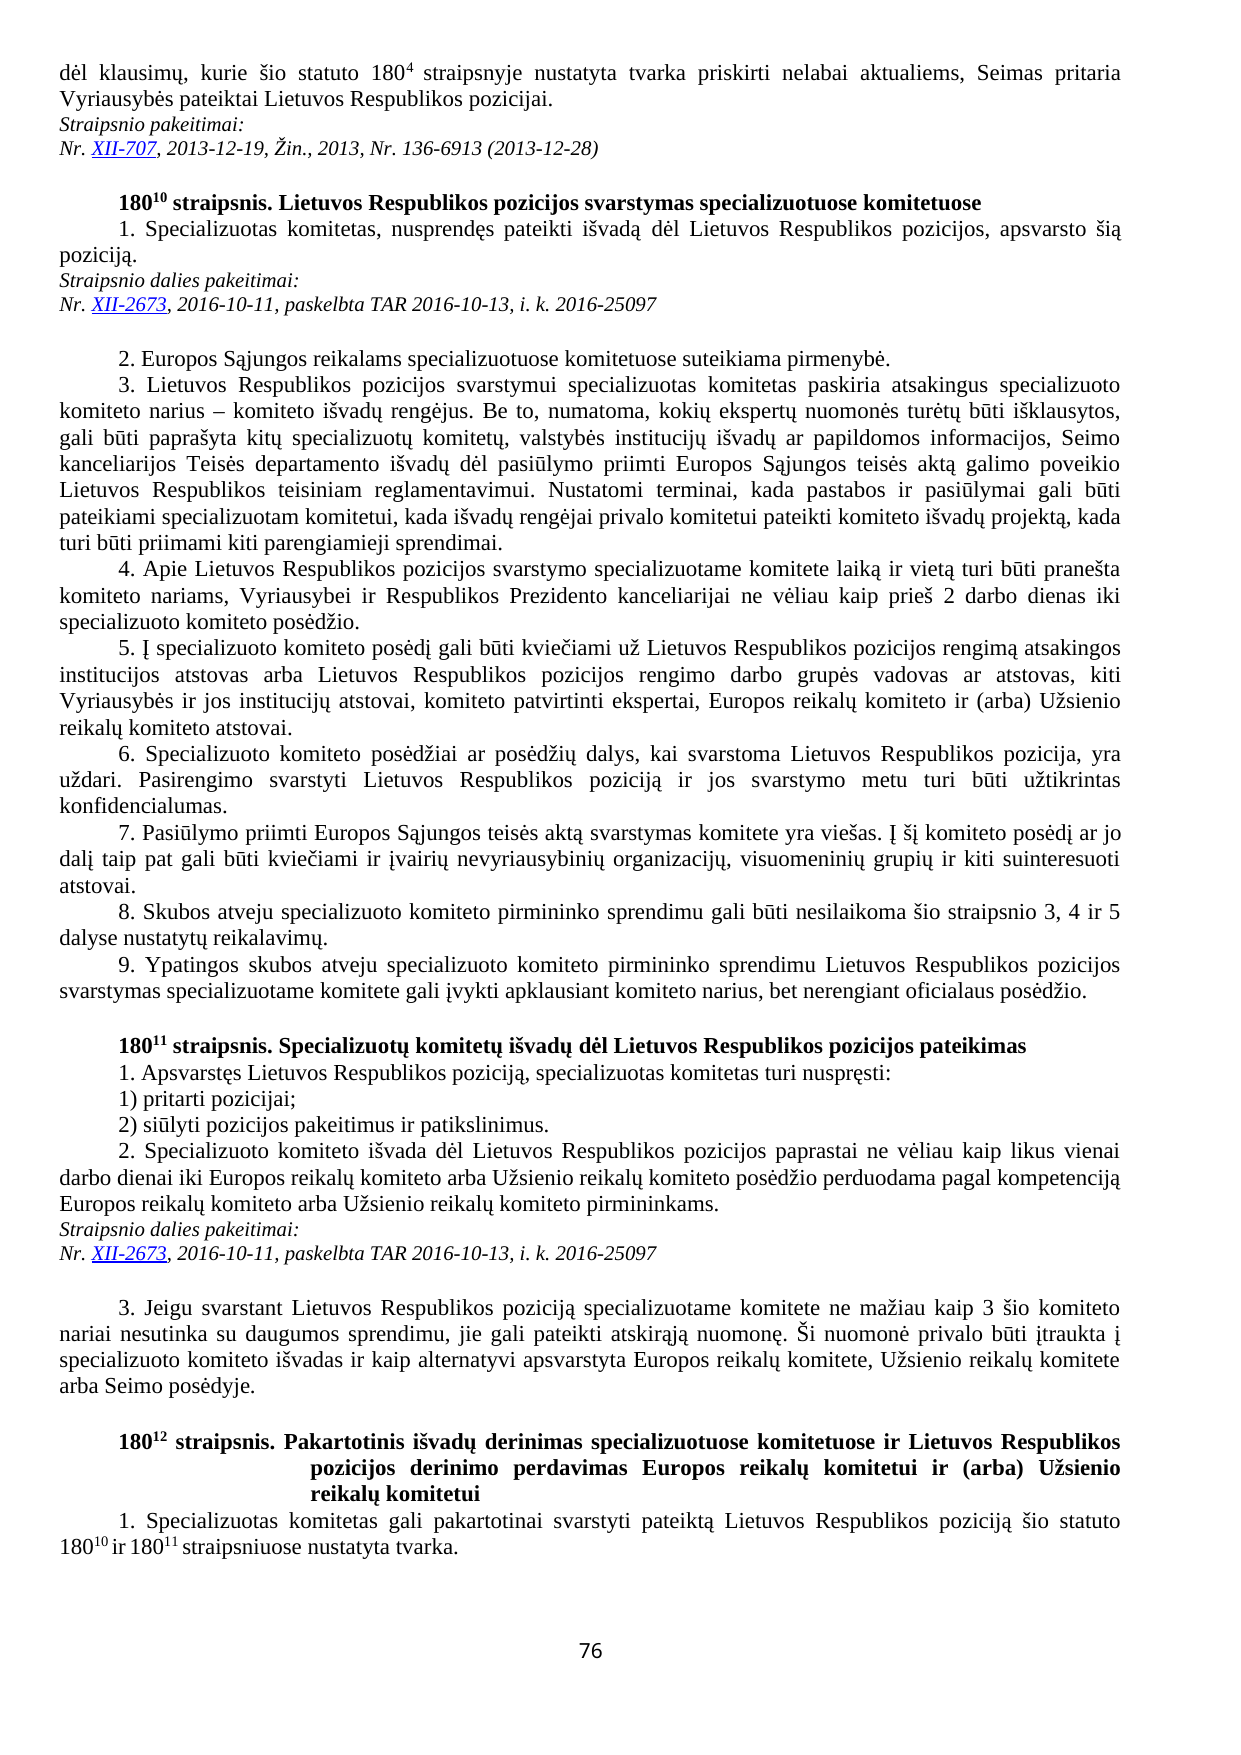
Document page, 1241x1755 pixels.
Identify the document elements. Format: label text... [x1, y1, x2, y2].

text dėl klausimų, kurie šio statuto 1804 straipsnyje nustatyta tvarka priskirti nelabai aktualiems, Seimas pritaria Vyriausybės pateiktai Lietuvos Respublikos pozicijai. [59, 59, 1122, 112]
text 1. Specializuotas komitetas gali pakartotinai svarstyti pateiktą Lietuvos Respublikos poziciją šio statuto 18010 ir 18011 straipsniuose nustatyta tvarka. [59, 1507, 1122, 1559]
text 1) pritarti pozicijai; [59, 1085, 1122, 1111]
text Nr. XII-2673, 2016-10-11, paskelbta TAR 2016-10-13, i. k. 2016-25097 [59, 1241, 1122, 1265]
text 18012 straipsnis. Pakartotinis išvadų derinimas specializuotuose komitetuose ir Lietuvos Respublikos pozicijos derinimo perdavimas Europos reikalų komitetui ir (arba) Užsienio reikalų komitetui [118, 1428, 1122, 1507]
text 2. Europos Sąjungos reikalams specializuotuose komitetuose suteikiama pirmenybė. [59, 344, 1122, 371]
text 6. Specializuoto komiteto posėdžiai ar posėdžių dalys, kai svarstoma Lietuvos Respublikos pozicija, yra uždari. Pasirengimo svarstyti Lietuvos Respublikos poziciją ir jos svarstymo metu turi būti užtikrintas konfidencialumas. [59, 740, 1122, 819]
text 2. Specializuoto komiteto išvada dėl Lietuvos Respublikos pozicijos paprastai ne vėliau kaip likus vienai darbo dienai iki Europos reikalų komiteto arba Užsienio reikalų komiteto posėdžio perduodama pagal kompetenciją Europos reikalų komiteto arba Užsienio reikalų komiteto pirmininkams. [59, 1138, 1122, 1217]
text 8. Skubos atveju specializuoto komiteto pirmininko sprendimu gali būti nesilaikoma šio straipsnio 3, 4 ir 5 dalyse nustatytų reikalavimų. [59, 898, 1122, 951]
text 5. Į specializuoto komiteto posėdį gali būti kviečiami už Lietuvos Respublikos pozicijos rengimą atsakingos institucijos atstovas arba Lietuvos Respublikos pozicijos rengimo darbo grupės vadovas ar atstovas, kiti Vyriausybės ir jos institucijų atstovai, komiteto patvirtinti ekspertai, Europos reikalų komiteto ir (arba) Užsienio reikalų komiteto atstovai. [59, 634, 1122, 740]
text 1. Specializuotas komitetas, nusprendęs pateikti išvadą dėl Lietuvos Respublikos pozicijos, apsvarsto šią poziciją. [59, 215, 1122, 268]
text Straipsnio pakeitimai: [59, 112, 1122, 136]
text 9. Ypatingos skubos atveju specializuoto komiteto pirmininko sprendimu Lietuvos Respublikos pozicijos svarstymas specializuotame komitete gali įvykti apklausiant komiteto narius, bet nerengiant oficialaus posėdžio. [59, 951, 1122, 1003]
text 18011 straipsnis. Specializuotų komitetų išvadų dėl Lietuvos Respublikos pozicijos pateikimas [118, 1032, 1122, 1058]
text 3. Lietuvos Respublikos pozicijos svarstymui specializuotas komitetas paskiria atsakingus specializuoto komiteto narius – komiteto išvadų rengėjus. Be to, numatoma, kokių ekspertų nuomonės turėtų būti išklausytos, gali būti paprašyta kitų specializuotų komitetų, valstybės institucijų išvadų ar papildomos informacijos, Seimo kanceliarijos Teisės departamento išvadų dėl pasiūlymo priimti Europos Sąjungos teisės aktą galimo poveikio Lietuvos Respublikos teisiniam reglamentavimui. Nustatomi terminai, kada pastabos ir pasiūlymai gali būti pateikiami specializuotam komitetui, kada išvadų rengėjai privalo komitetui pateikti komiteto išvadų projektą, kada turi būti priimami kiti parengiamieji sprendimai. [59, 371, 1122, 555]
text 18010 straipsnis. Lietuvos Respublikos pozicijos svarstymas specializuotuose komitetuose [59, 189, 1122, 215]
text Nr. XII-2673, 2016-10-11, paskelbta TAR 2016-10-13, i. k. 2016-25097 [59, 292, 1122, 316]
text Nr. XII-707, 2013-12-19, Žin., 2013, Nr. 136-6913 (2013-12-28) [59, 136, 1122, 160]
text 4. Apie Lietuvos Respublikos pozicijos svarstymo specializuotame komitete laiką ir vietą turi būti pranešta komiteto nariams, Vyriausybei ir Respublikos Prezidento kanceliarijai ne vėliau kaip prieš 2 darbo dienas iki specializuoto komiteto posėdžio. [59, 555, 1122, 634]
text 1. Apsvarstęs Lietuvos Respublikos poziciją, specializuotas komitetas turi nuspręsti: [59, 1058, 1122, 1085]
text 2) siūlyti pozicijos pakeitimus ir patikslinimus. [59, 1111, 1122, 1138]
text Straipsnio dalies pakeitimai: [59, 268, 1122, 292]
text 3. Jeigu svarstant Lietuvos Respublikos poziciją specializuotame komitete ne mažiau kaip 3 šio komiteto nariai nesutinka su daugumos sprendimu, jie gali pateikti atskirąją nuomonę. Ši nuomonė privalo būti įtraukta į specializuoto komiteto išvadas ir kaip alternatyvi apsvarstyta Europos reikalų komitete, Užsienio reikalų komitete arba Seimo posėdyje. [59, 1293, 1122, 1399]
text Straipsnio dalies pakeitimai: [59, 1217, 1122, 1241]
text 7. Pasiūlymo priimti Europos Sąjungos teisės aktą svarstymas komitete yra viešas. Į šį komiteto posėdį ar jo dalį taip pat gali būti kviečiami ir įvairių nevyriausybinių organizacijų, visuomeninių grupių ir kiti suinteresuoti atstovai. [59, 819, 1122, 898]
